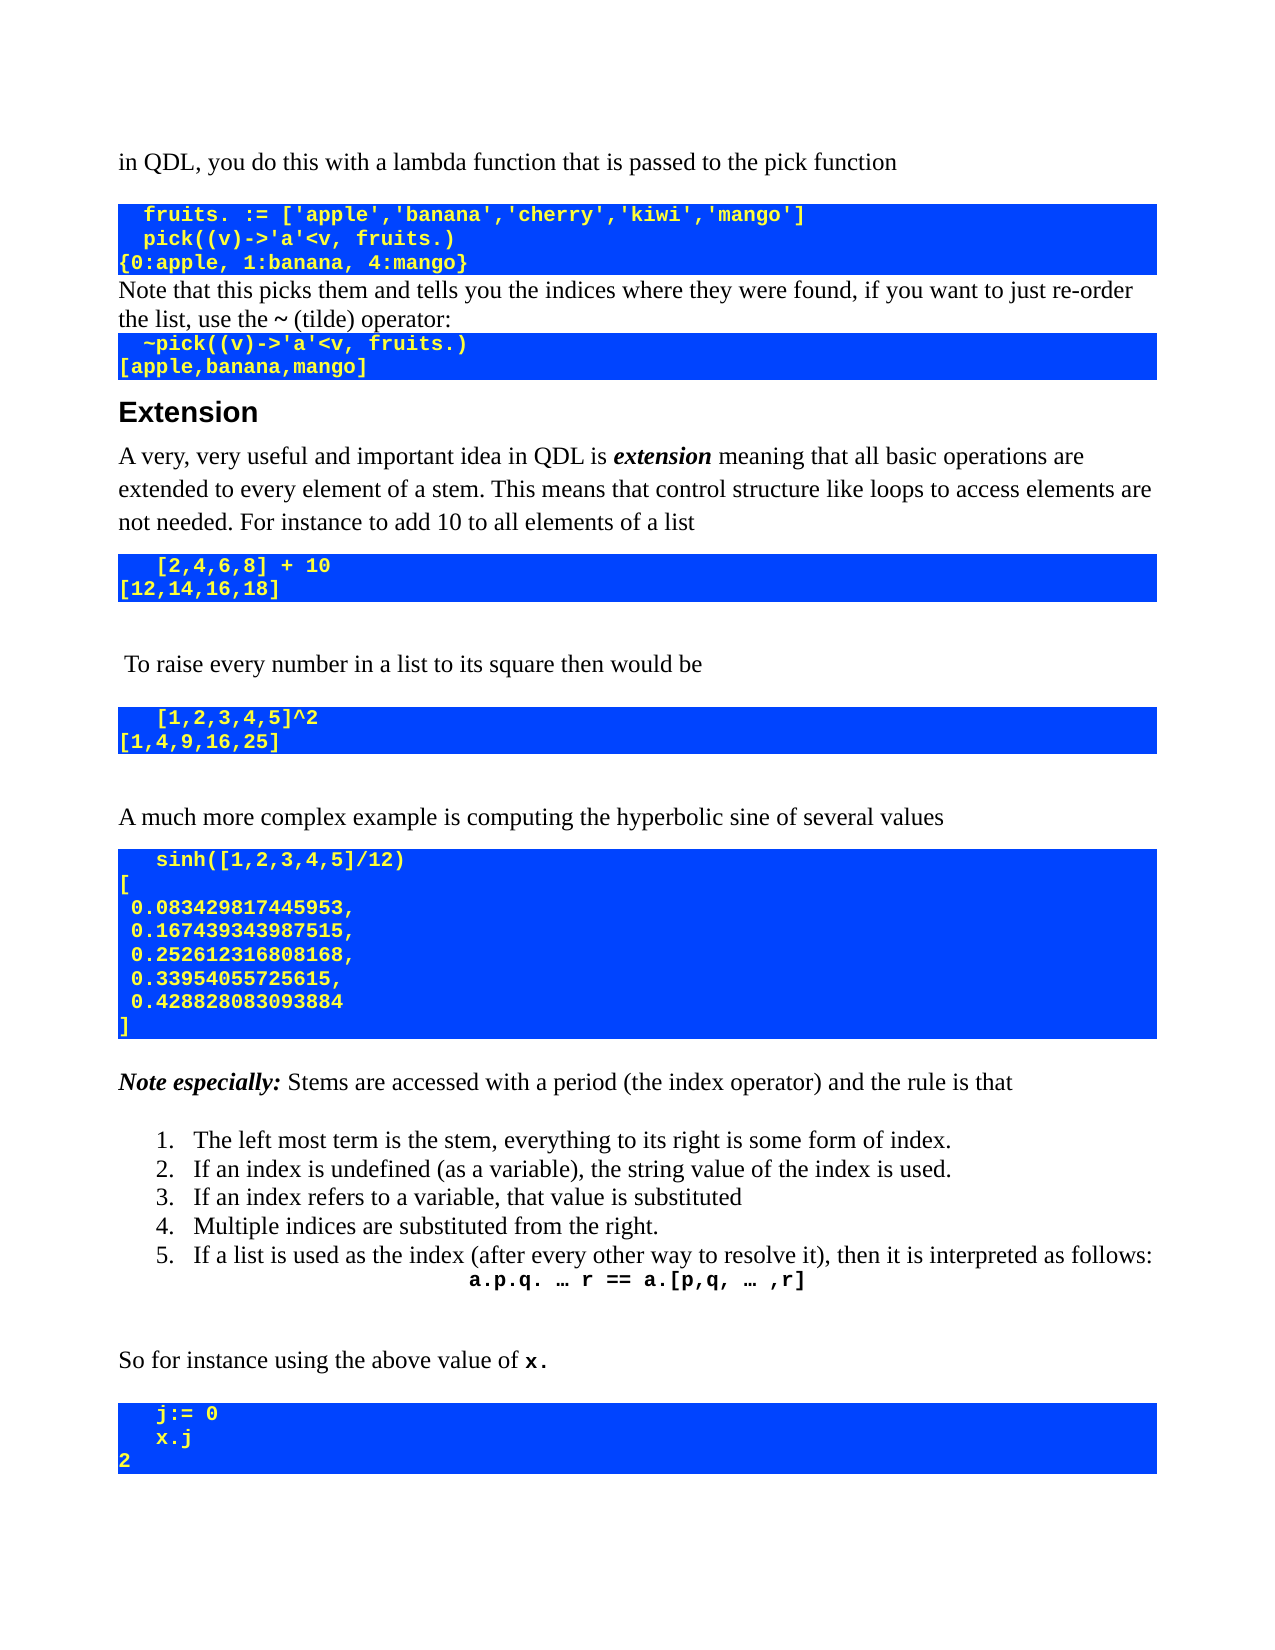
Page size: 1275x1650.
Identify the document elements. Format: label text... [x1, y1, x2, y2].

text [12,14,16,18] [118, 578, 1157, 602]
text sinh([1,2,3,4,5]/12) [118, 849, 1157, 873]
text 0.167439343987515, [118, 920, 1157, 944]
text [ [118, 873, 1157, 897]
list If an index is undefined (as a variable), the string value of the index is used. [156, 1154, 1157, 1182]
text fruits. := ['apple','banana','cherry','kiwi','mango'] [118, 204, 1157, 228]
list If an index refers to a variable, that value is substituted [156, 1182, 1157, 1211]
text [1,4,9,16,25] [118, 731, 1157, 754]
text {0:apple, 1:banana, 4:mango} [118, 252, 1157, 275]
text 2 [118, 1450, 1157, 1474]
text 0.33954055725615, [118, 968, 1157, 991]
text pick((v)->'a'<v, fruits.) [118, 228, 1157, 252]
text ~pick((v)->'a'<v, fruits.) [118, 333, 1157, 356]
text [apple,banana,mango] [118, 356, 1157, 380]
text ] [118, 1015, 1157, 1039]
text Note that this picks them and tells you the indices where they were found, if you want to just re-order the list, use the ~ (tilde) operator: [118, 275, 1157, 333]
text a.p.q. … r == a.[p,q, … ,r] [118, 1269, 1157, 1292]
text To raise every number in a list to its square then would be [118, 649, 1157, 678]
text A very, very useful and important idea in QDL is extension meaning that all basic operations are extended to every element of a stem. This means that control structure like loops to access elements are not needed. For instance to add 10 to all elements of a list [118, 441, 1157, 536]
text [2,4,6,8] + 10 [118, 554, 1157, 578]
text x.j [118, 1427, 1157, 1450]
list The left most term is the stem, everything to its right is some form of index. [156, 1125, 1157, 1154]
text 0.252612316808168, [118, 944, 1157, 968]
text Note especially: Stems are accessed with a period (the index operator) and the rule is that [118, 1067, 1157, 1096]
text So for instance using the above value of x. [118, 1345, 1157, 1374]
text in QDL, you do this with a lambda function that is passed to the pick function [118, 147, 1157, 176]
text j:= 0 [118, 1403, 1157, 1427]
text A much more complex example is computing the hyperbolic sine of several values [118, 802, 1157, 831]
text [1,2,3,4,5]^2 [118, 707, 1157, 731]
text 0.428828083093884 [118, 991, 1157, 1015]
list Multiple indices are substituted from the right. [156, 1211, 1157, 1240]
subtitle Extension [118, 395, 1157, 428]
list If a list is used as the index (after every other way to resolve it), then it is interpreted as follows: [156, 1240, 1157, 1269]
text 0.083429817445953, [118, 897, 1157, 920]
